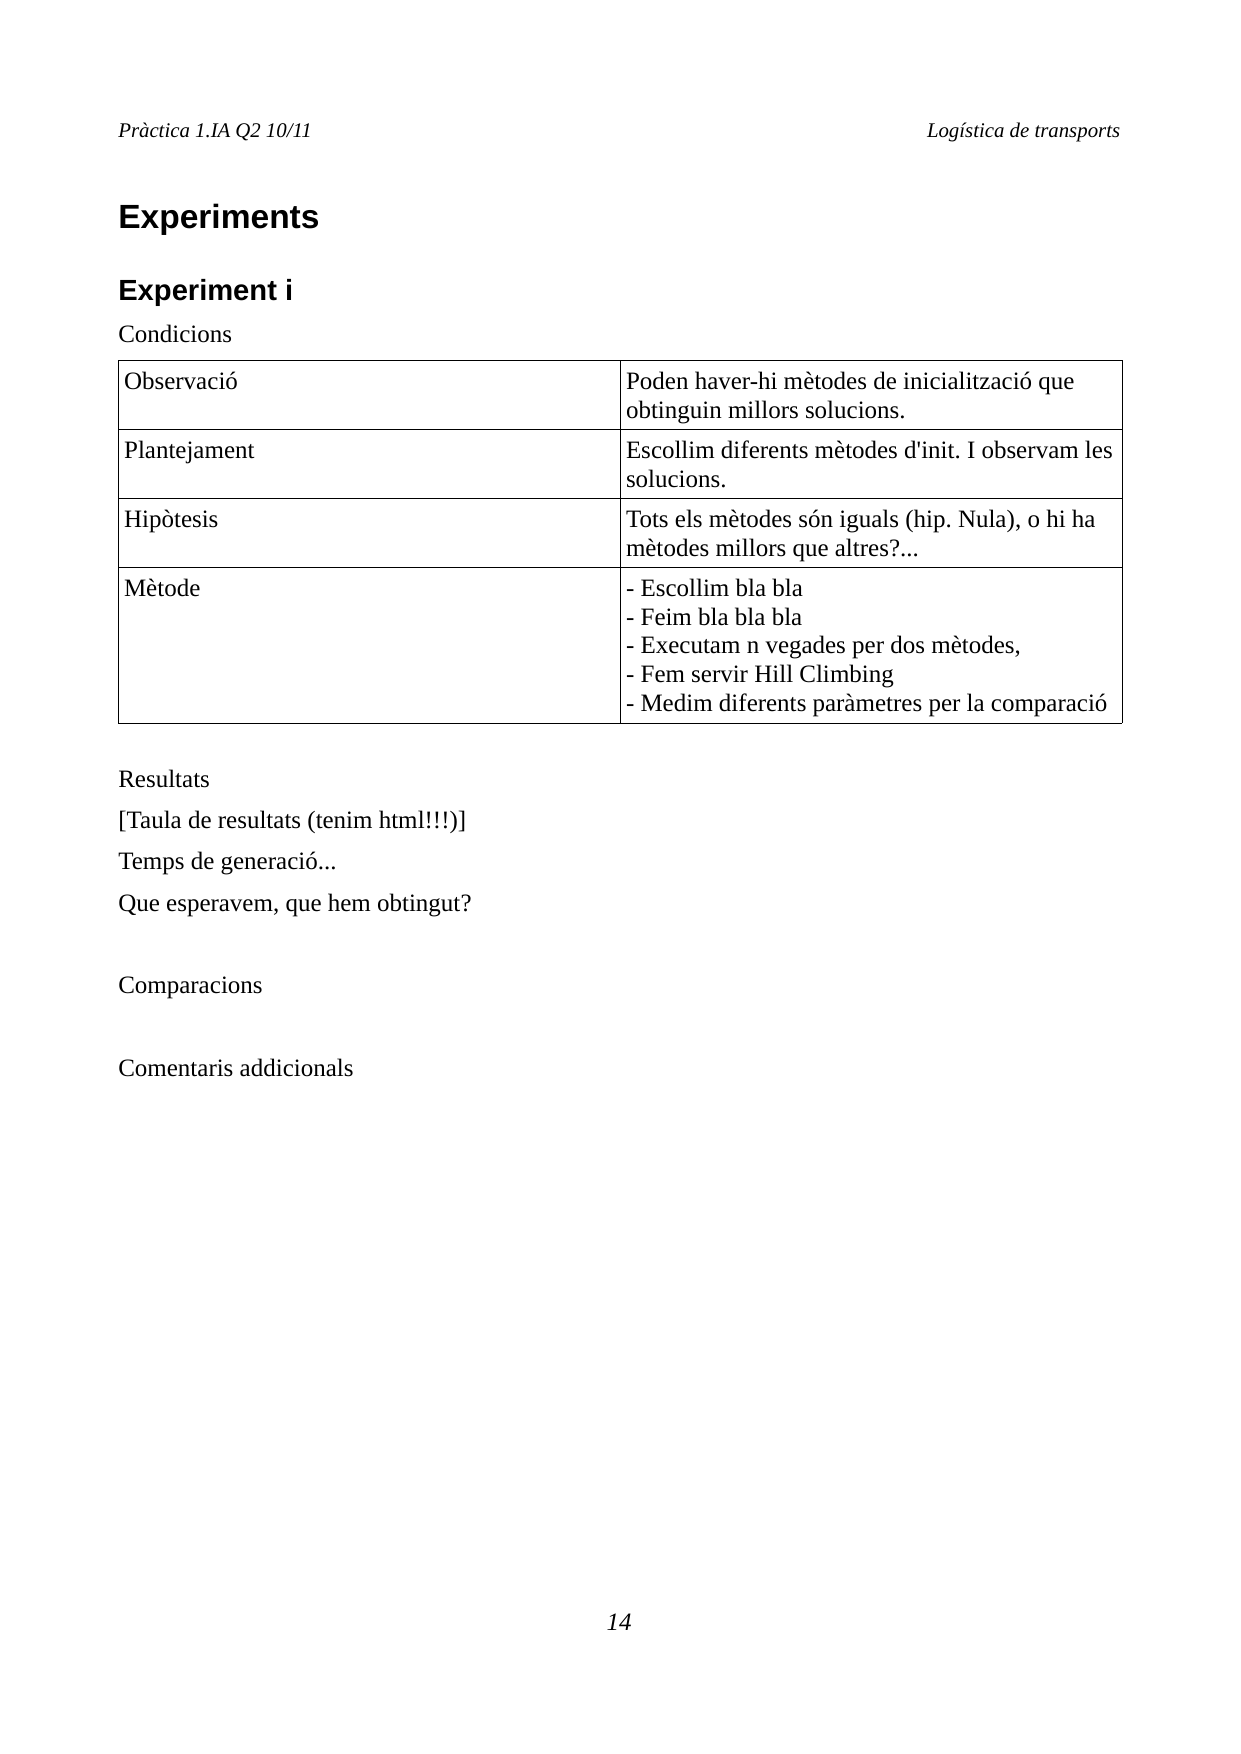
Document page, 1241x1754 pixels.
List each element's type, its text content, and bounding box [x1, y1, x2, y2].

table_cell Plantejament [119, 430, 620, 498]
text Que esperavem, que hem obtingut? [118, 888, 1122, 916]
subtitle Experiments [118, 197, 1122, 235]
text Condicions [118, 319, 1122, 348]
table_cell Escollim diferents mètodes d'init. I observam les solucions. [621, 430, 1122, 498]
table_cell Mètode [119, 568, 620, 723]
table_header Poden haver-hi mètodes de inicialització que obtinguin millors solucions. [621, 361, 1122, 429]
text Temps de generació... [118, 846, 1122, 875]
subtitle Experiment i [118, 273, 1122, 306]
table_cell Tots els mètodes són iguals (hip. Nula), o hi ha mètodes millors que altres?... [621, 499, 1122, 567]
text [Taula de resultats (tenim html!!!)] [118, 805, 1122, 834]
table_cell - Escollim bla bla - Feim bla bla bla - Executam n vegades per dos mètodes, - Fem servir Hill Climbing - Medim diferents paràmetres per la comparació [621, 568, 1122, 723]
table_header Observació [119, 361, 620, 429]
text Resultats [118, 764, 1122, 793]
text Comentaris addicionals [118, 1053, 1122, 1081]
text Comparacions [118, 970, 1122, 999]
table_cell Hipòtesis [119, 499, 620, 567]
